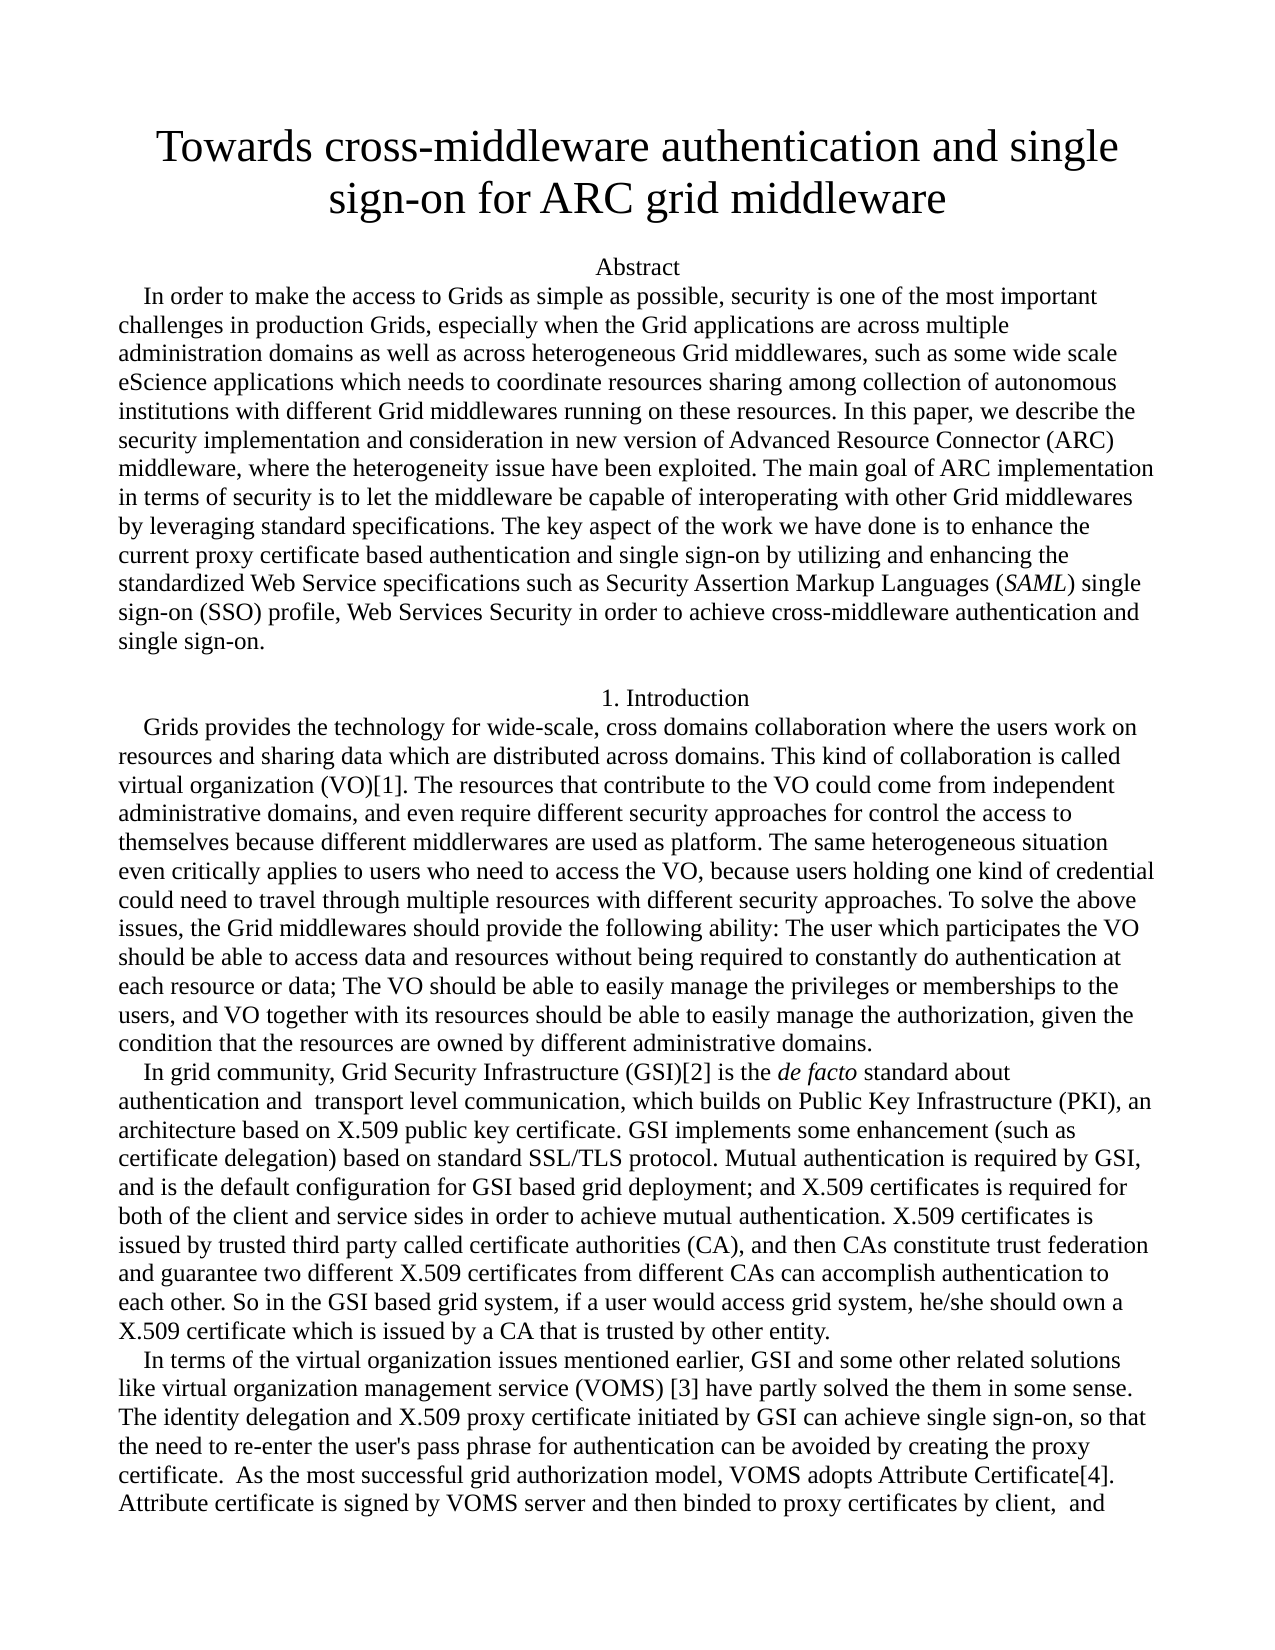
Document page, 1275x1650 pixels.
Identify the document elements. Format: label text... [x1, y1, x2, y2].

list 1. Introduction [156, 683, 1157, 712]
text In order to make the access to Grids as simple as possible, security is one of the most important challenges in production Grids, especially when the Grid applications are across multiple administration domains as well as across heterogeneous Grid middlewares, such as some wide scale eScience applications which needs to coordinate resources sharing among collection of autonomous institutions with different Grid middlewares running on these resources. In this paper, we describe the security implementation and consideration in new version of Advanced Resource Connector (ARC) middleware, where the heterogeneity issue have been exploited. The main goal of ARC implementation in terms of security is to let the middleware be capable of interoperating with other Grid middlewares by leveraging standard specifications. The key aspect of the work we have done is to enhance the current proxy certificate based authentication and single sign-on by utilizing and enhancing the standardized Web Service specifications such as Security Assertion Markup Languages (SAML) single sign-on (SSO) profile, Web Services Security in order to achieve cross-middleware authentication and single sign-on. [118, 281, 1157, 655]
text Abstract [118, 252, 1157, 281]
text Towards cross-middleware authentication and single sign-on for ARC grid middleware [118, 118, 1157, 223]
text Grids provides the technology for wide-scale, cross domains collaboration where the users work on resources and sharing data which are distributed across domains. This kind of collaboration is called virtual organization (VO)[1]. The resources that contribute to the VO could come from independent administrative domains, and even require different security approaches for control the access to themselves because different middlerwares are used as platform. The same heterogeneous situation even critically applies to users who need to access the VO, because users holding one kind of credential could need to travel through multiple resources with different security approaches. To solve the above issues, the Grid middlewares should provide the following ability: The user which participates the VO should be able to access data and resources without being required to constantly do authentication at each resource or data; The VO should be able to easily manage the privileges or memberships to the users, and VO together with its resources should be able to easily manage the authorization, given the condition that the resources are owned by different administrative domains. [118, 712, 1157, 1057]
text In terms of the virtual organization issues mentioned earlier, GSI and some other related solutions like virtual organization management service (VOMS) [3] have partly solved the them in some sense. The identity delegation and X.509 proxy certificate initiated by GSI can achieve single sign-on, so that the need to re-enter the user's pass phrase for authentication can be avoided by creating the proxy certificate. As the most successful grid authorization model, VOMS adopts Attribute Certificate[4]. Attribute certificate is signed by VOMS server and then binded to proxy certificates by client, and [118, 1345, 1157, 1517]
text In grid community, Grid Security Infrastructure (GSI)[2] is the de facto standard about authentication and transport level communication, which builds on Public Key Infrastructure (PKI), an architecture based on X.509 public key certificate. GSI implements some enhancement (such as certificate delegation) based on standard SSL/TLS protocol. Mutual authentication is required by GSI, and is the default configuration for GSI based grid deployment; and X.509 certificates is required for both of the client and service sides in order to achieve mutual authentication. X.509 certificates is issued by trusted third party called certificate authorities (CA), and then CAs constitute trust federation and guarantee two different X.509 certificates from different CAs can accomplish authentication to each other. So in the GSI based grid system, if a user would access grid system, he/she should own a X.509 certificate which is issued by a CA that is trusted by other entity. [118, 1057, 1157, 1345]
